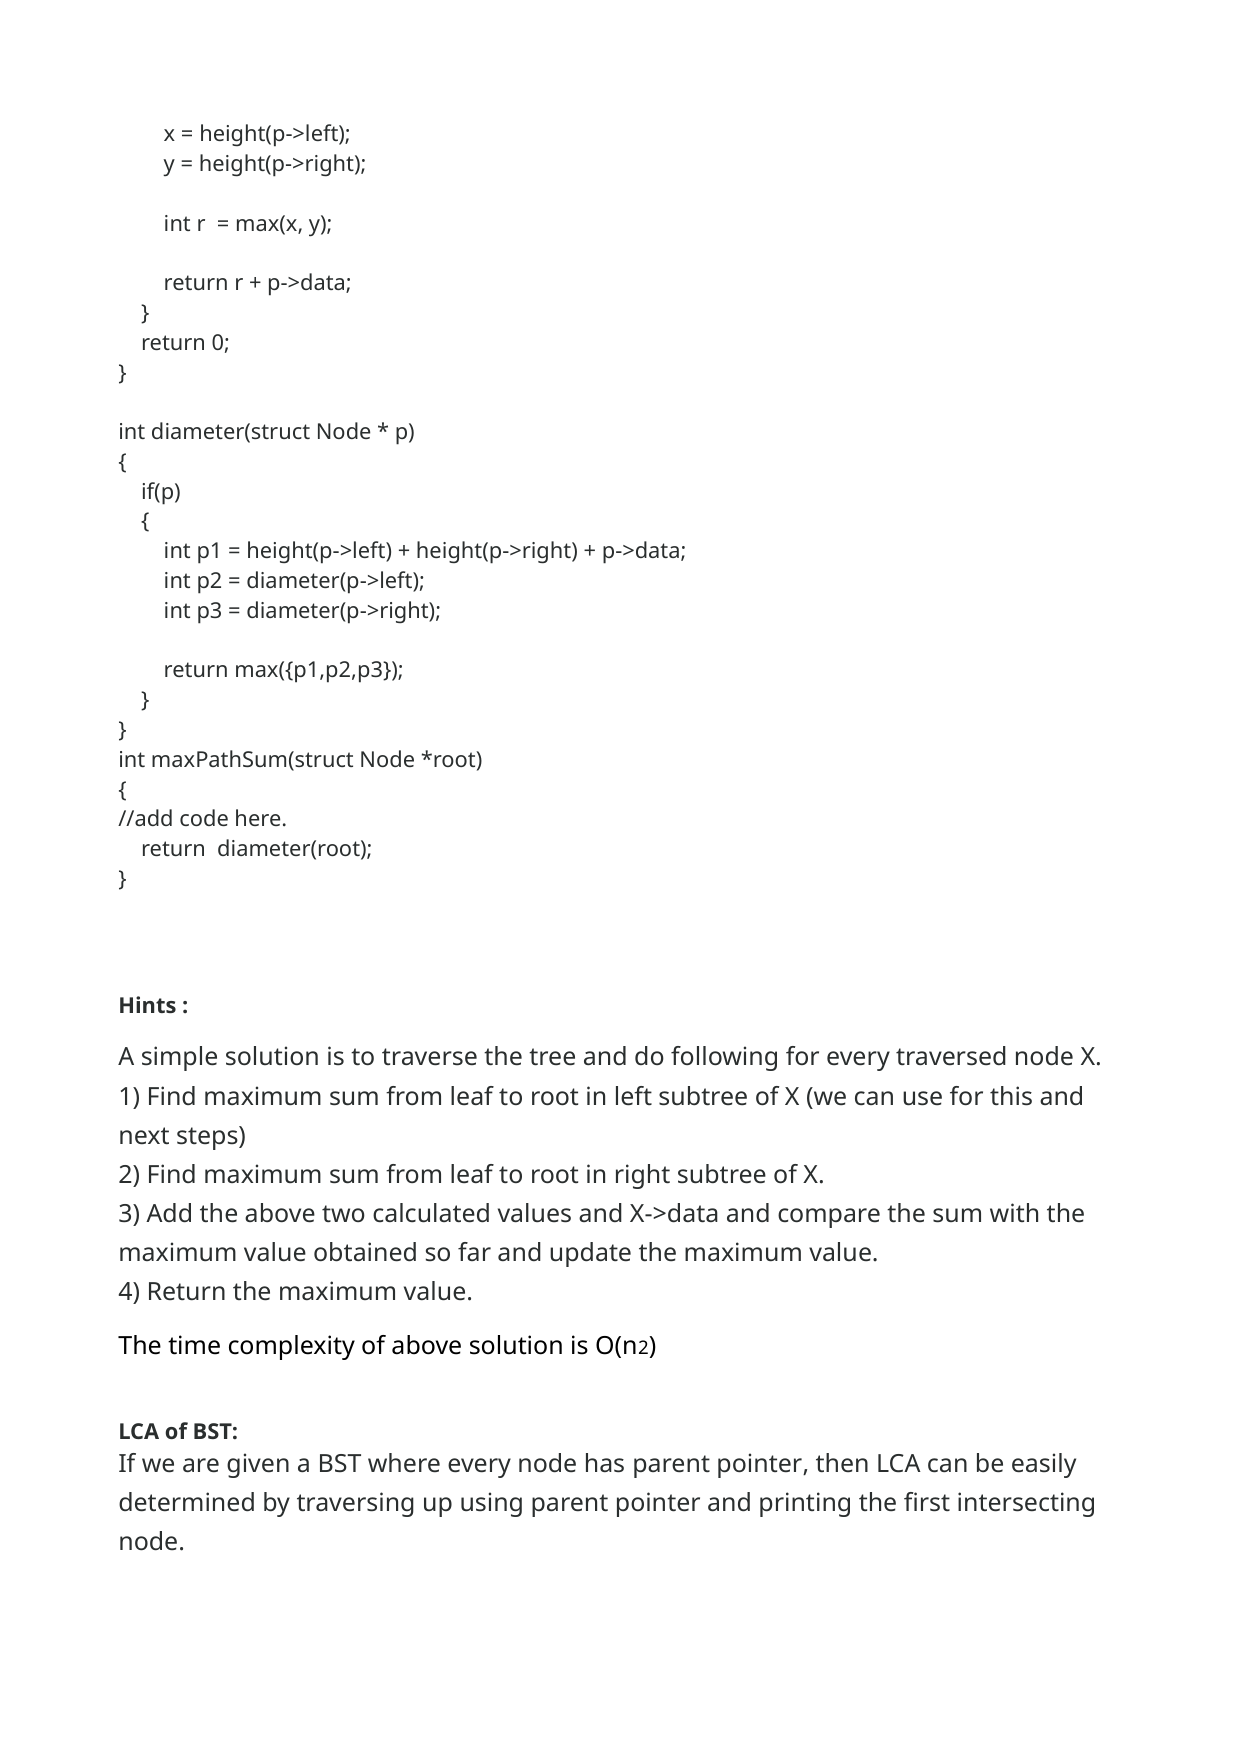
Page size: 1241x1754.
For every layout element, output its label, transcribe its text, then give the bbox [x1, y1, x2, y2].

text return r + p->data; [118, 267, 1122, 297]
text return 0; [118, 327, 1122, 356]
text The time complexity of above solution is O(n2) [118, 1328, 1122, 1362]
text //add code here. [118, 803, 1122, 833]
text } [118, 297, 1122, 327]
text int r = max(x, y); [118, 207, 1122, 237]
text int maxPathSum(struct Node *root) [118, 744, 1122, 773]
text x = height(p->left); [118, 118, 1122, 148]
text return diameter(root); [118, 833, 1122, 863]
text { [118, 446, 1122, 476]
text If we are given a BST where every node has parent pointer, then LCA can be easily determined by traversing up using parent pointer and printing the first intersecting node. [118, 1446, 1122, 1558]
text int p3 = diameter(p->right); [118, 595, 1122, 624]
text } [118, 863, 1122, 893]
text int p1 = height(p->left) + height(p->right) + p->data; [118, 535, 1122, 565]
text A simple solution is to traverse the tree and do following for every traversed node X. 1) Find maximum sum from leaf to root in left subtree of X (we can use for this and next steps) 2) Find maximum sum from leaf to root in right subtree of X. 3) Add the above two calculated values and X->data and compare the sum with the maximum value obtained so far and update the maximum value. 4) Return the maximum value. [118, 1039, 1122, 1308]
text } [118, 714, 1122, 744]
text return max({p1,p2,p3}); [118, 654, 1122, 684]
text int diameter(struct Node * p) [118, 416, 1122, 446]
text y = height(p->right); [118, 148, 1122, 178]
text } [118, 684, 1122, 714]
text { [118, 505, 1122, 535]
text Hints : [118, 990, 1122, 1020]
text LCA of BST: [118, 1416, 1122, 1446]
text int p2 = diameter(p->left); [118, 565, 1122, 595]
text } [118, 356, 1122, 386]
text if(p) [118, 476, 1122, 505]
text { [118, 773, 1122, 803]
